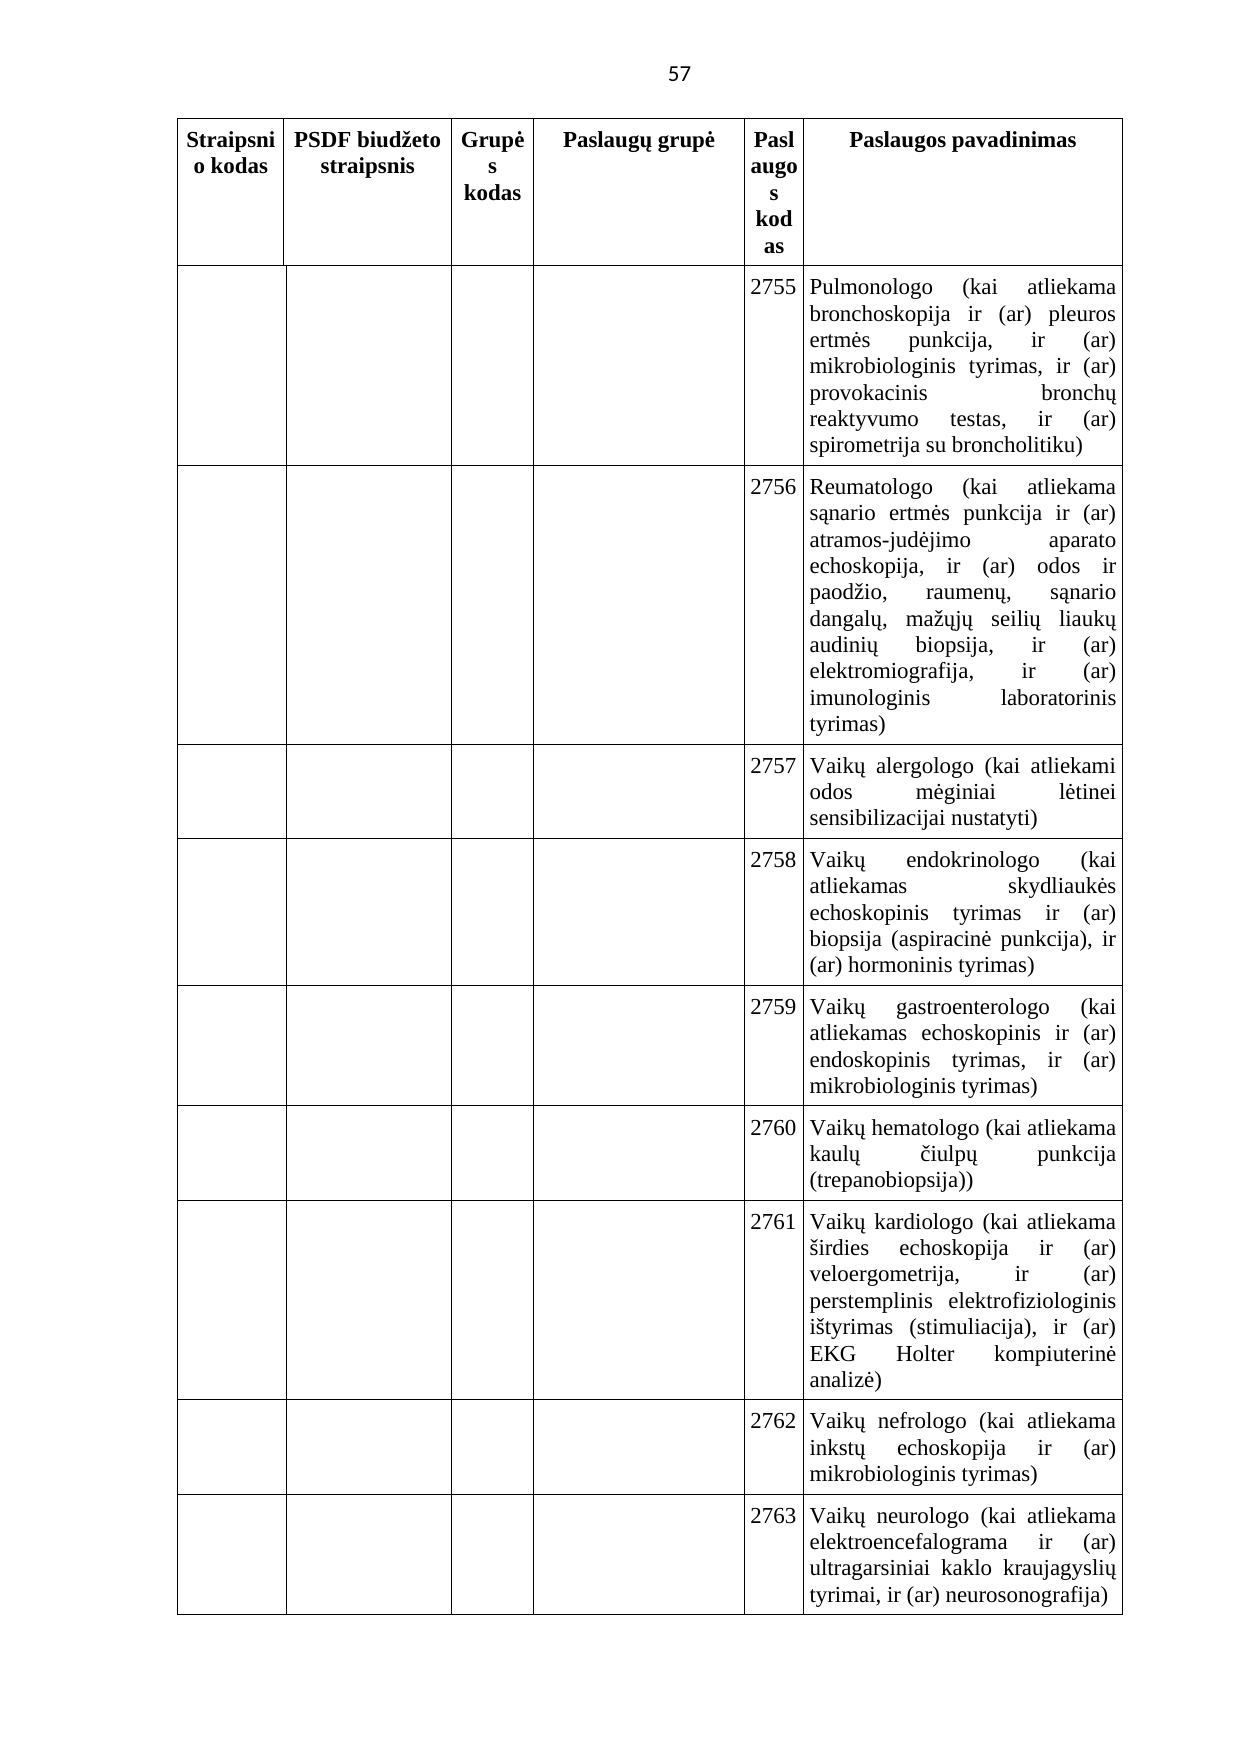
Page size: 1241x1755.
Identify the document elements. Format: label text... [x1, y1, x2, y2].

table_cell [534, 1106, 744, 1200]
table_cell Vaikų gastroenterologo (kai atliekamas echoskopinis ir (ar) endoskopinis tyrimas, ir (ar) mikrobiologinis tyrimas) [804, 986, 1122, 1105]
table_cell [452, 1106, 533, 1200]
table_cell 2756 [745, 466, 803, 743]
table_header PSDF biudžeto straipsnis [284, 119, 451, 265]
table_cell [178, 1400, 286, 1494]
table_cell [452, 466, 533, 743]
table_header Straipsnio kodas [178, 119, 283, 265]
table_cell [287, 1400, 451, 1494]
table_cell [178, 1106, 286, 1200]
table_cell Reumatologo (kai atliekama sąnario ertmės punkcija ir (ar) atramos-judėjimo aparato echoskopija, ir (ar) odos ir paodžio, raumenų, sąnario dangalų, mažųjų seilių liaukų audinių biopsija, ir (ar) elektromiografija, ir (ar) imunologinis laboratorinis tyrimas) [804, 466, 1122, 743]
table_cell [452, 1495, 533, 1614]
table_cell [178, 839, 286, 985]
table_cell 2761 [745, 1201, 803, 1399]
table_cell 2759 [745, 986, 803, 1105]
table_cell Vaikų kardiologo (kai atliekama širdies echoskopija ir (ar) veloergometrija, ir (ar) perstemplinis elektrofiziologinis ištyrimas (stimuliacija), ir (ar) EKG Holter kompiuterinė analizė) [804, 1201, 1122, 1399]
table_cell [452, 1400, 533, 1494]
table_cell Vaikų nefrologo (kai atliekama inkstų echoskopija ir (ar) mikrobiologinis tyrimas) [804, 1400, 1122, 1494]
table_cell [287, 266, 451, 465]
table_header Paslaugos pavadinimas [804, 119, 1122, 265]
table_cell Pulmonologo (kai atliekama bronchoskopija ir (ar) pleuros ertmės punkcija, ir (ar) mikrobiologinis tyrimas, ir (ar) provokacinis bronchų reaktyvumo testas, ir (ar) spirometrija su broncholitiku) [804, 266, 1122, 465]
table_cell [452, 745, 533, 838]
table_cell [287, 745, 451, 838]
table_cell [452, 266, 533, 465]
table_cell Vaikų alergologo (kai atliekami odos mėginiai lėtinei sensibilizacijai nustatyti) [804, 745, 1122, 838]
table_cell [178, 1201, 286, 1399]
table_cell 2763 [745, 1495, 803, 1614]
table_cell [534, 745, 744, 838]
table_cell [178, 1495, 286, 1614]
table_header Paslaugų grupė [534, 119, 744, 265]
table_cell [452, 839, 533, 985]
table_cell [287, 1201, 451, 1399]
table_cell [534, 986, 744, 1105]
table_cell [178, 986, 286, 1105]
table_cell [452, 986, 533, 1105]
table_cell 2760 [745, 1106, 803, 1200]
table_cell 2757 [745, 745, 803, 838]
table_cell [534, 839, 744, 985]
table_cell [534, 266, 744, 465]
table_cell 2755 [745, 266, 803, 465]
table_cell [534, 1400, 744, 1494]
table_cell [178, 266, 286, 465]
table_cell [534, 466, 744, 743]
table_cell [287, 1495, 451, 1614]
table_cell [178, 466, 286, 743]
table_cell [287, 466, 451, 743]
table_cell [534, 1495, 744, 1614]
table_cell Vaikų endokrinologo (kai atliekamas skydliaukės echoskopinis tyrimas ir (ar) biopsija (aspiracinė punkcija), ir (ar) hormoninis tyrimas) [804, 839, 1122, 985]
table_cell [178, 745, 286, 838]
table_cell [287, 1106, 451, 1200]
table_cell Vaikų hematologo (kai atliekama kaulų čiulpų punkcija (trepanobiopsija)) [804, 1106, 1122, 1200]
table_cell [287, 986, 451, 1105]
table_cell [287, 839, 451, 985]
table_header Grupės kodas [452, 119, 533, 265]
table_cell Vaikų neurologo (kai atliekama elektroencefalograma ir (ar) ultragarsiniai kaklo kraujagyslių tyrimai, ir (ar) neurosonografija) [804, 1495, 1122, 1614]
table_cell [452, 1201, 533, 1399]
table_cell 2762 [745, 1400, 803, 1494]
table_header Paslaugos kodas [745, 119, 803, 265]
table_cell [534, 1201, 744, 1399]
table_cell 2758 [745, 839, 803, 985]
